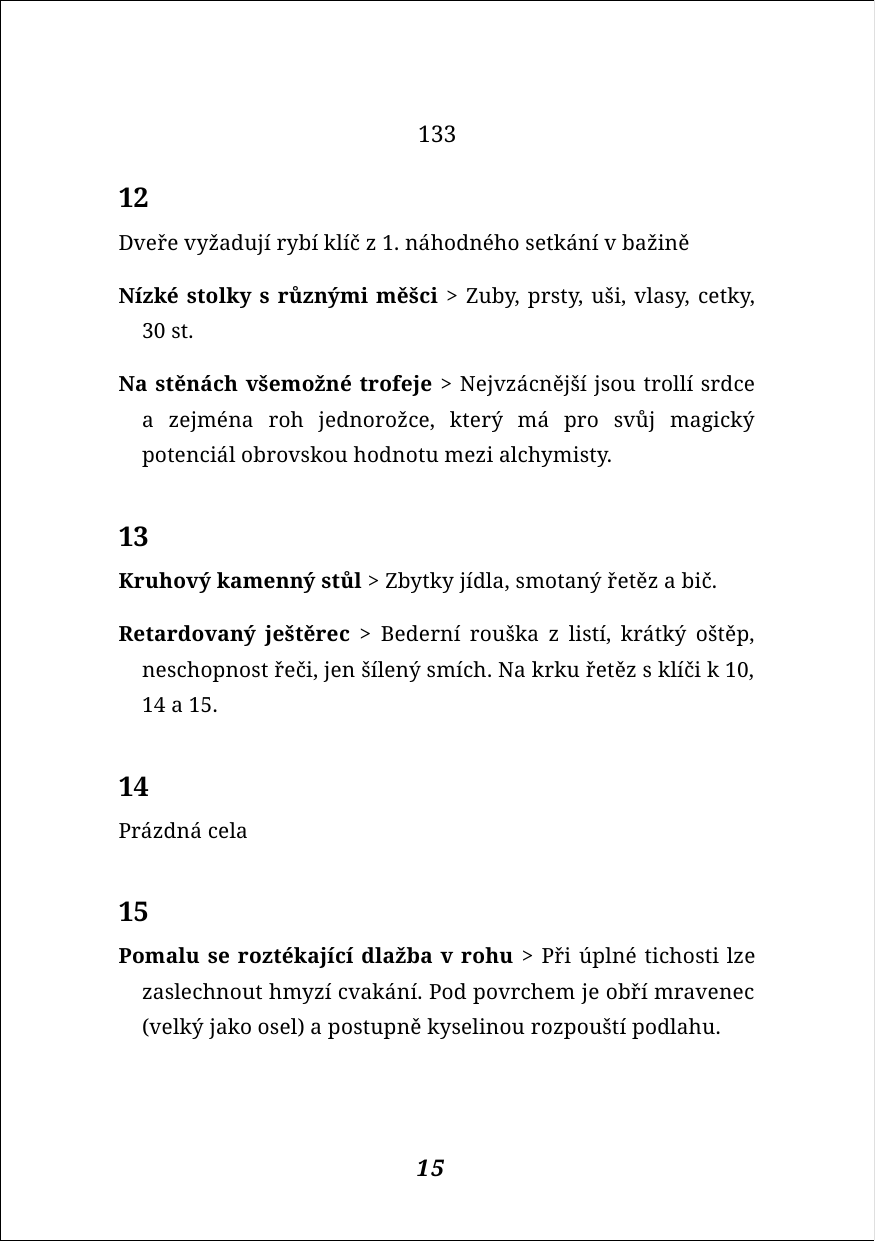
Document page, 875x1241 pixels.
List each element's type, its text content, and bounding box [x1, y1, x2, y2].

subtitle 15 [118, 893, 756, 930]
text Dveře vyžadují rybí klíč z 1. náhodného setkání v bažině [118, 228, 756, 256]
text Kruhový kamenný stůl > Zbytky jídla, smotaný řetěz a bič. [118, 566, 756, 594]
text Nízké stolky s různými měšci > Zuby, prsty, uši, vlasy, cetky, 30 st. [118, 281, 756, 345]
text Na stěnách všemožné trofeje > Nejvzácnější jsou trollí srdce a zejména roh jednorožce, který má pro svůj magický potenciál obrovskou hodnotu mezi alchymisty. [118, 369, 756, 469]
subtitle 13 [118, 517, 756, 554]
text Prázdná cela [118, 816, 756, 844]
text Pomalu se roztékající dlažba v rohu > Při úplné tichosti lze zaslechnout hmyzí cvakání. Pod povrchem je obří mravenec (velký jako osel) a postupně kyselinou rozpouští podlahu. [118, 941, 756, 1041]
subtitle 12 [118, 179, 756, 216]
subtitle 14 [118, 767, 756, 804]
text Retardovaný ještěrec > Bederní rouška z listí, krátký oštěp, neschopnost řeči, jen šílený smích. Na krku řetěz s klíči k 10, 14 a 15. [118, 619, 756, 719]
